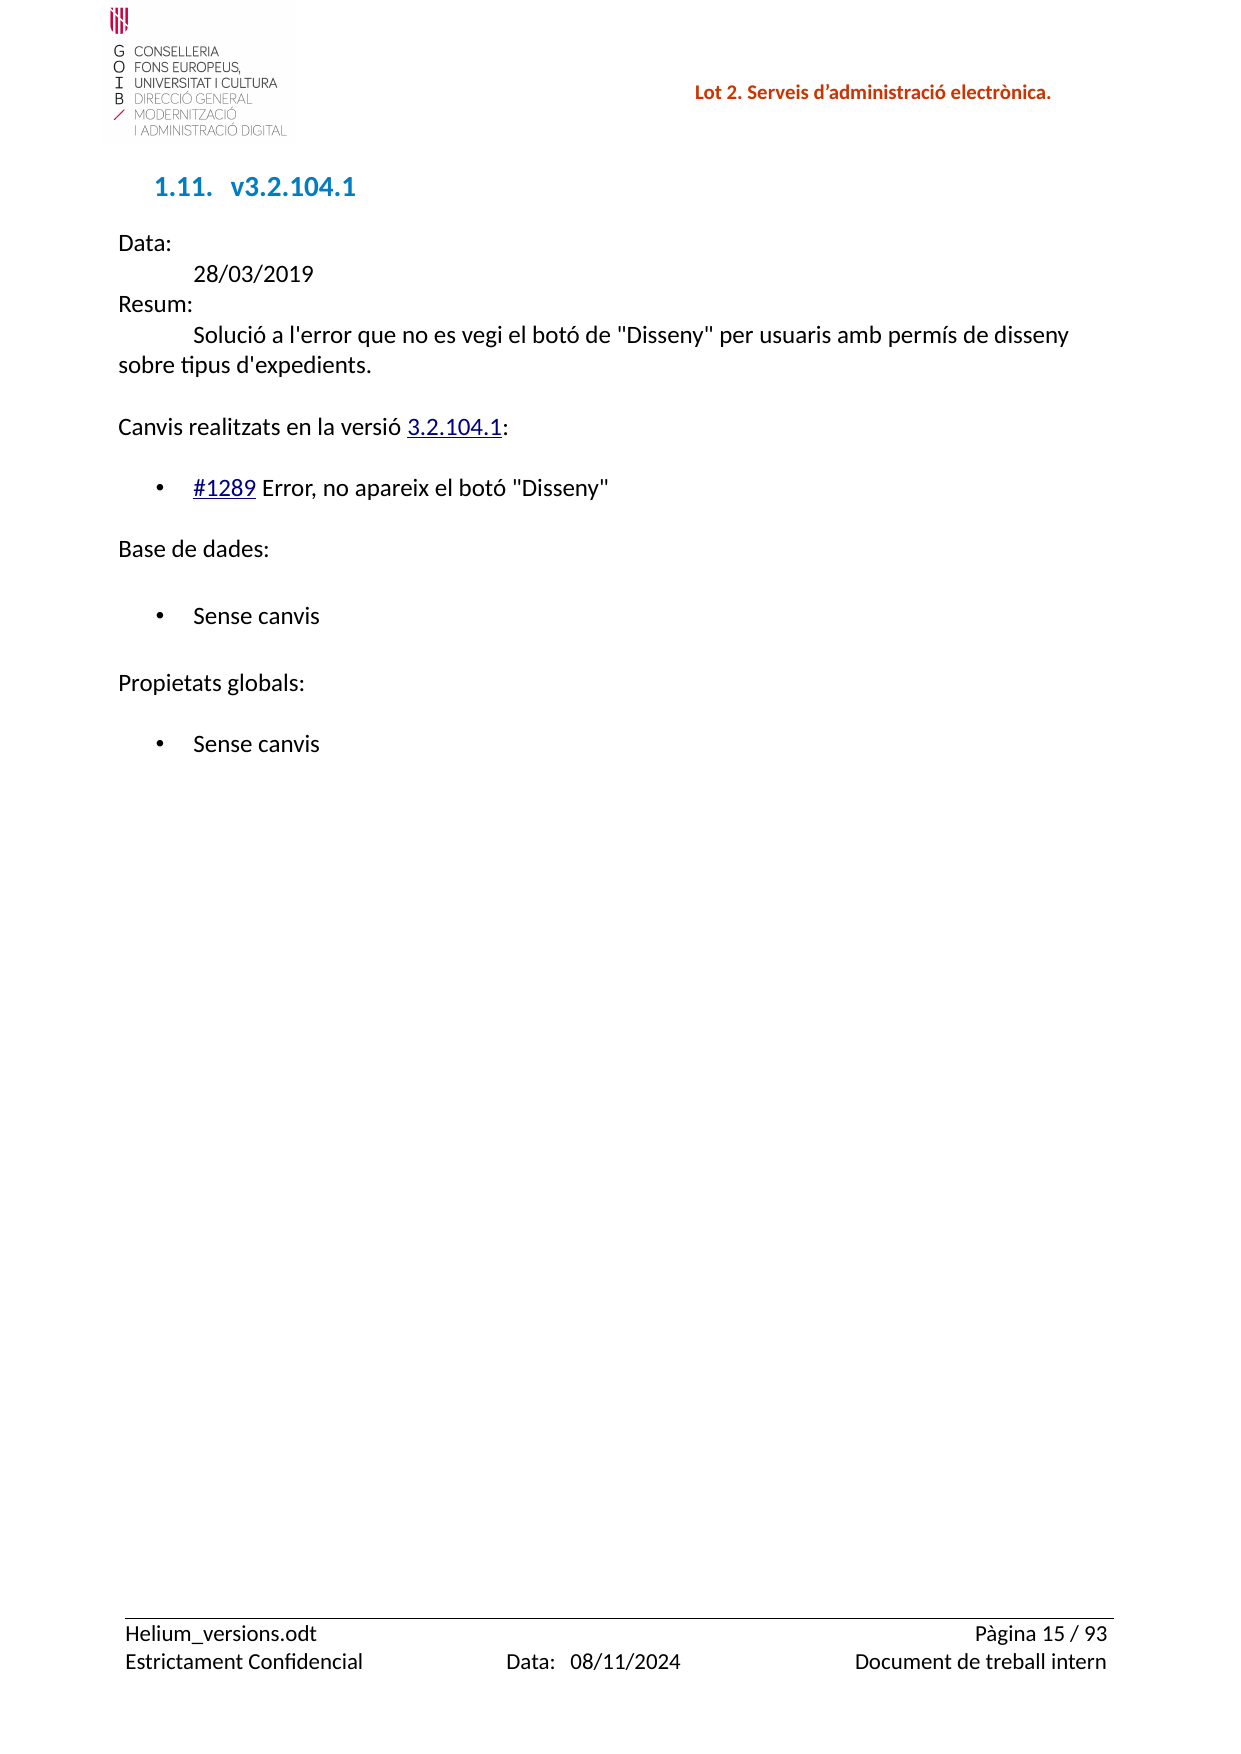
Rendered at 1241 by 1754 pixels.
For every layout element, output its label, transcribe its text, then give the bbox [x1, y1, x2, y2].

text Base de dades: [118, 533, 1122, 563]
text Resum: [118, 289, 1122, 319]
list Sense canvis [156, 600, 1122, 630]
text Propietats globals: [118, 667, 1122, 697]
picture [100, 0, 297, 144]
list #1289 Error, no apareix el botó "Disseny" [156, 472, 1122, 502]
list Sense canvis [156, 728, 1122, 758]
text Canvis realitzats en la versió 3.2.104.1: [118, 411, 1122, 441]
text Solució a l'error que no es vegi el botó de "Disseny" per usuaris amb permís de disseny sobre tipus d'expedients. [118, 319, 1122, 380]
subtitle v3.2.104.1 [153, 168, 1122, 204]
text 28/03/2019 [118, 258, 1122, 289]
text Data: [118, 228, 1122, 258]
